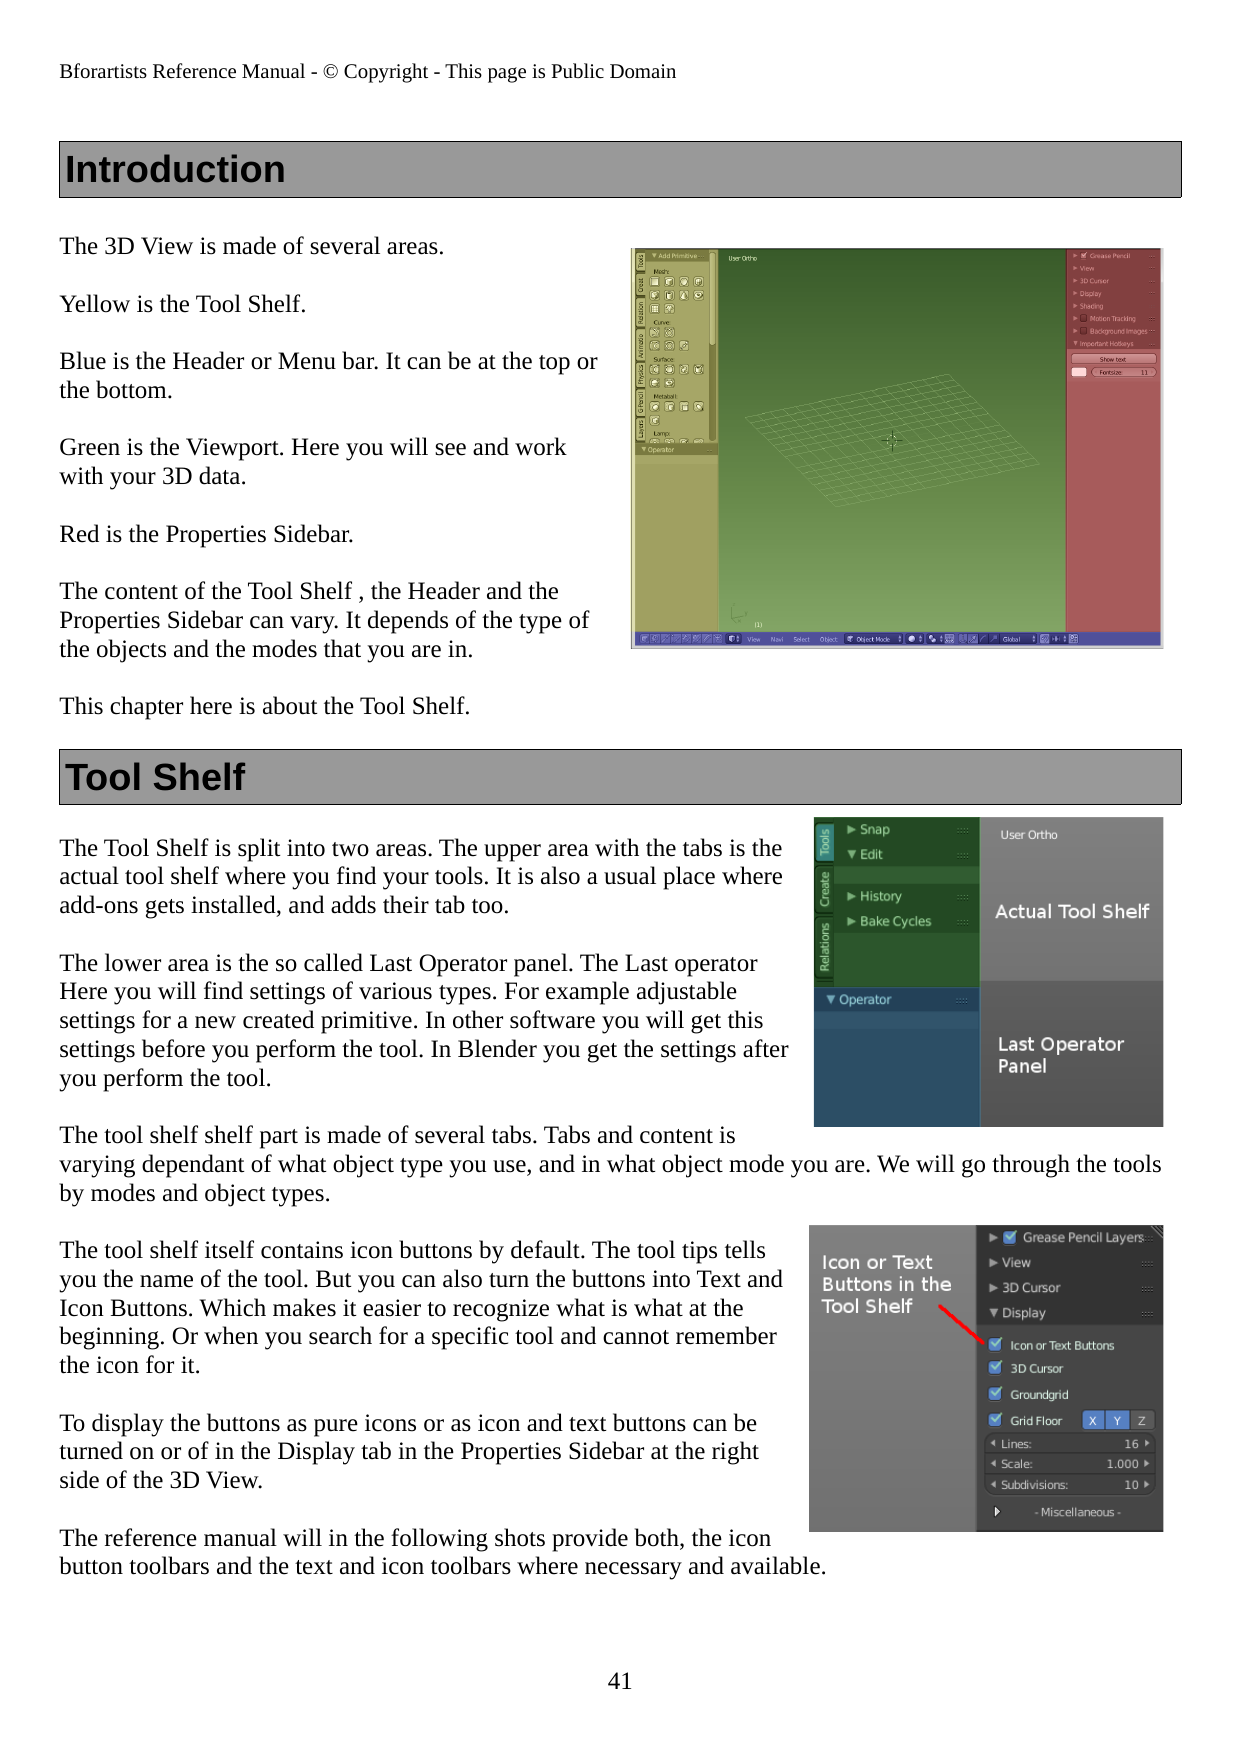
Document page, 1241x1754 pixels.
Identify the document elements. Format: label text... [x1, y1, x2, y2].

text The reference manual will in the following shots provide both, the icon button toolbars and the text and icon toolbars where necessary and available. [59, 1523, 1181, 1580]
text To display the buttons as pure icons or as icon and text buttons can be turned on or of in the Display tab in the Properties Sidebar at the right side of the 3D View. [59, 1408, 809, 1494]
text The lower area is the so called Last Operator panel. The Last operator Here you will find settings of various types. For example adjustable settings for a new created primitive. In other software you will get this settings before you perform the tool. In Blender you get the settings after you perform the tool. [59, 948, 813, 1091]
text Green is the Viewport. Here you will see and work with your 3D data. [59, 432, 630, 490]
table_header Tool Shelf [60, 750, 1181, 804]
table_header Introduction [60, 142, 1181, 197]
text The content of the Tool Shelf , the Header and the Properties Sidebar can vary. It depends of the type of the objects and the modes that you are in. [59, 576, 1181, 662]
text This chapter here is about the Tool Shelf. [59, 691, 1181, 720]
text Red is the Properties Sidebar. [59, 519, 630, 547]
picture [813, 817, 1164, 1127]
text The tool shelf shelf part is made of several tabs. Tabs and content is varying dependant of what object type you use, and in what object mode you are. We will go through the tools by modes and object types. [59, 1120, 1181, 1206]
text The 3D View is made of several areas. [59, 231, 1181, 260]
text Yellow is the Tool Shelf. Blue is the Header or Menu bar. It can be at the top or the bottom. [59, 289, 630, 404]
text The Tool Shelf is split into two areas. The upper area with the tabs is the actual tool shelf where you find your tools. It is also a usual place where add-ons gets installed, and adds their tab too. [59, 833, 813, 919]
picture [809, 1225, 1164, 1532]
text The tool shelf itself contains icon buttons by default. The tool tips tells you the name of the tool. But you can also turn the buttons into Text and Icon Buttons. Which makes it easier to recognize what is what at the beginning. Or when you search for a specific tool and cannot remember the icon for it. [59, 1235, 809, 1379]
text [1164, 289, 1181, 404]
picture [630, 248, 1164, 649]
